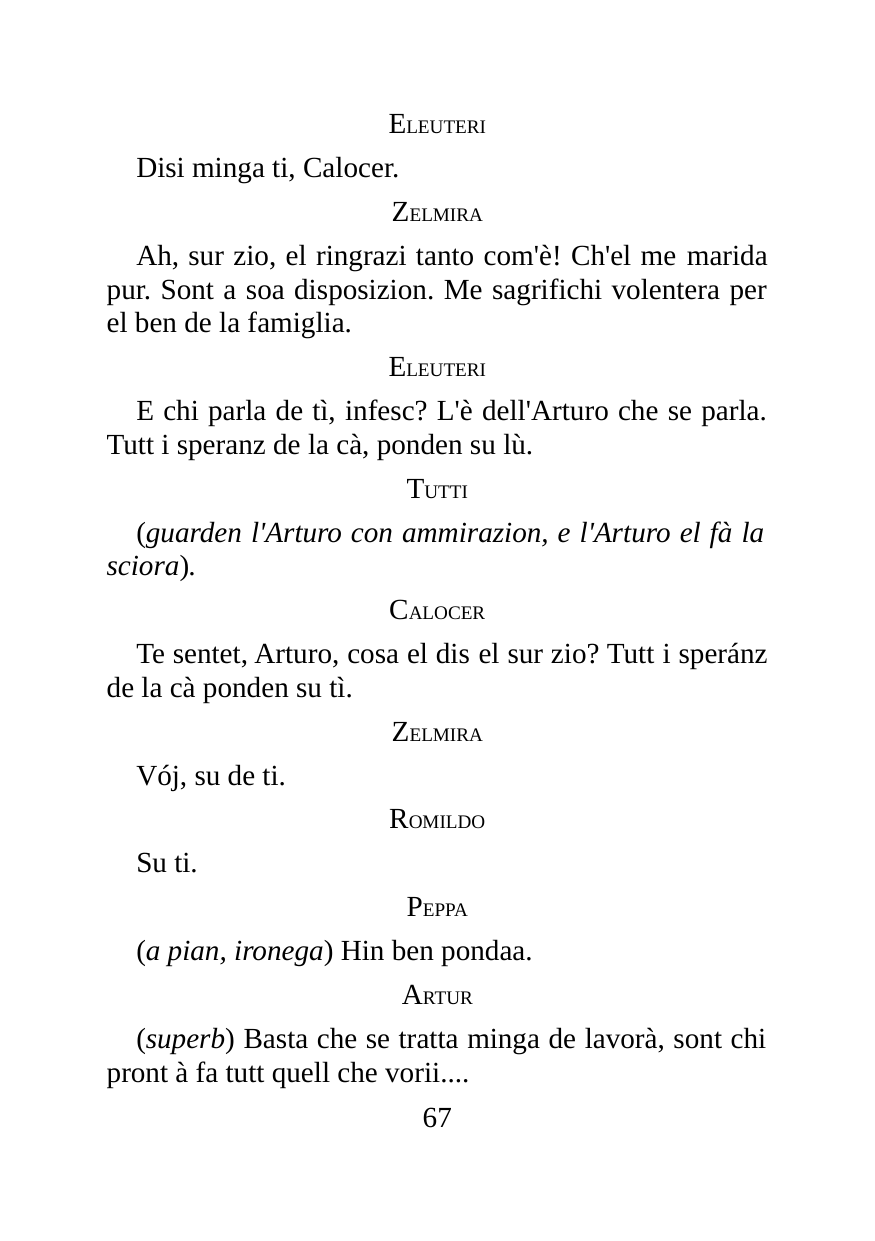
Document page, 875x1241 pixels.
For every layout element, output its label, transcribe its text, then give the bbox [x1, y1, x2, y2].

text Romildo [106, 802, 768, 835]
text Eleuteri [106, 349, 768, 383]
text E chi parla de tì, infesc? L'è dell'Arturo che se parla. Tutt i speranz de la cà, ponden su lù. [106, 393, 768, 460]
text (superb) Basta che se tratta minga de lavorà, sont chi pront à fa tutt quell che vorii.... [106, 1021, 768, 1088]
text Artur [106, 977, 768, 1011]
text Su ti. [106, 846, 768, 879]
text Ah, sur zio, el ringrazi tanto com'è! Ch'el me marida pur. Sont a soa disposizion. Me sagrifichi volentera per el ben de la famiglia. [106, 238, 768, 339]
text (guarden l'Arturo con ammirazion, e l'Arturo el fà la sciora). [106, 515, 768, 582]
text Disi minga ti, Calocer. [106, 150, 768, 184]
text Calocer [106, 592, 768, 626]
text Vój, su de ti. [106, 758, 768, 791]
text (a pian, ironega) Hin ben pondaa. [106, 933, 768, 967]
text Tutti [106, 471, 768, 504]
text Eleuteri [106, 106, 768, 140]
text Zelmira [106, 194, 768, 228]
text Zelmira [106, 714, 768, 747]
text Te sentet, Arturo, cosa el dis el sur zio? Tutt i speránz de la cà ponden su tì. [106, 636, 768, 703]
text Peppa [106, 889, 768, 923]
